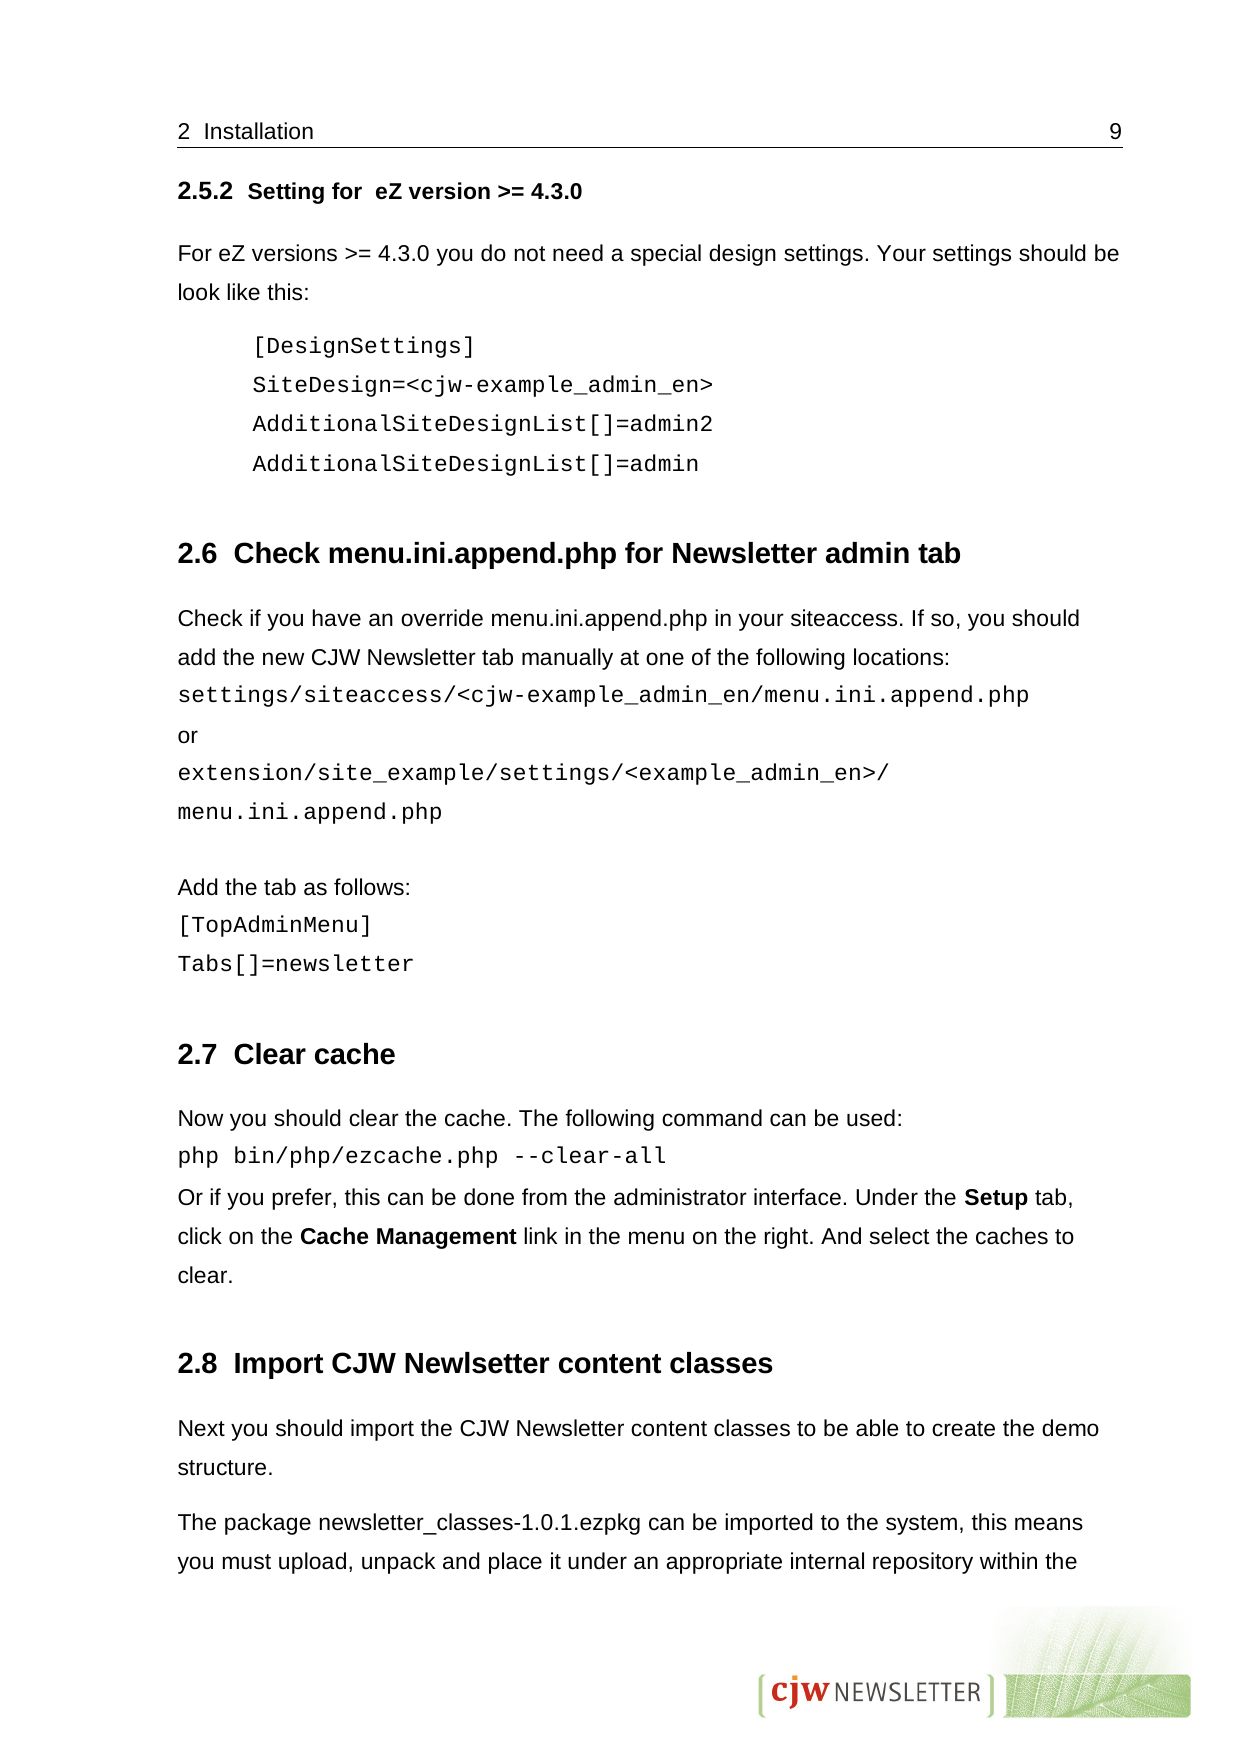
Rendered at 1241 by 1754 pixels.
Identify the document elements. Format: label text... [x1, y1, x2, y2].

text Next you should import the CJW Newsletter content classes to be able to create the demo structure. [177, 1415, 1122, 1480]
list Check if you have an override menu.ini.append.php in your siteaccess. If so, you should add the new CJW Newsletter tab manually at one of the following locations: settings/siteaccess/<cjw-example_admin_en/menu.ini.append.php or extension/site_example/settings/<example_admin_en>/ menu.ini.append.php Add the tab as follows: [TopAdminMenu] Tabs[]=newsletter [140, 605, 1122, 979]
subtitle Setting for eZ version >= 4.3.0 [177, 177, 1122, 205]
picture [757, 1606, 1192, 1719]
text The package newsletter_classes-1.0.1.ezpkg can be imported to the system, this means you must upload, unpack and place it under an appropriate internal repository within the [177, 1509, 1122, 1574]
subtitle Check menu.ini.append.php for Newsletter admin tab [177, 537, 1122, 569]
list [DesignSettings] SiteDesign=<cjw-example_admin_en> AdditionalSiteDesignList[]=admin2 AdditionalSiteDesignList[]=admin [215, 335, 1122, 478]
subtitle Clear cache [177, 1038, 1122, 1070]
text For eZ versions >= 4.3.0 you do not need a special design settings. Your settings should be look like this: [177, 241, 1122, 306]
subtitle Import CJW Newlsetter content classes [177, 1347, 1122, 1380]
list Now you should clear the cache. The following command can be used: php bin/php/ezcache.php --clear-all Or if you prefer, this can be done from the administrator interface. Under the Setup tab, click on the Cache Management link in the menu on the right. And select the caches to clear. [140, 1106, 1122, 1288]
